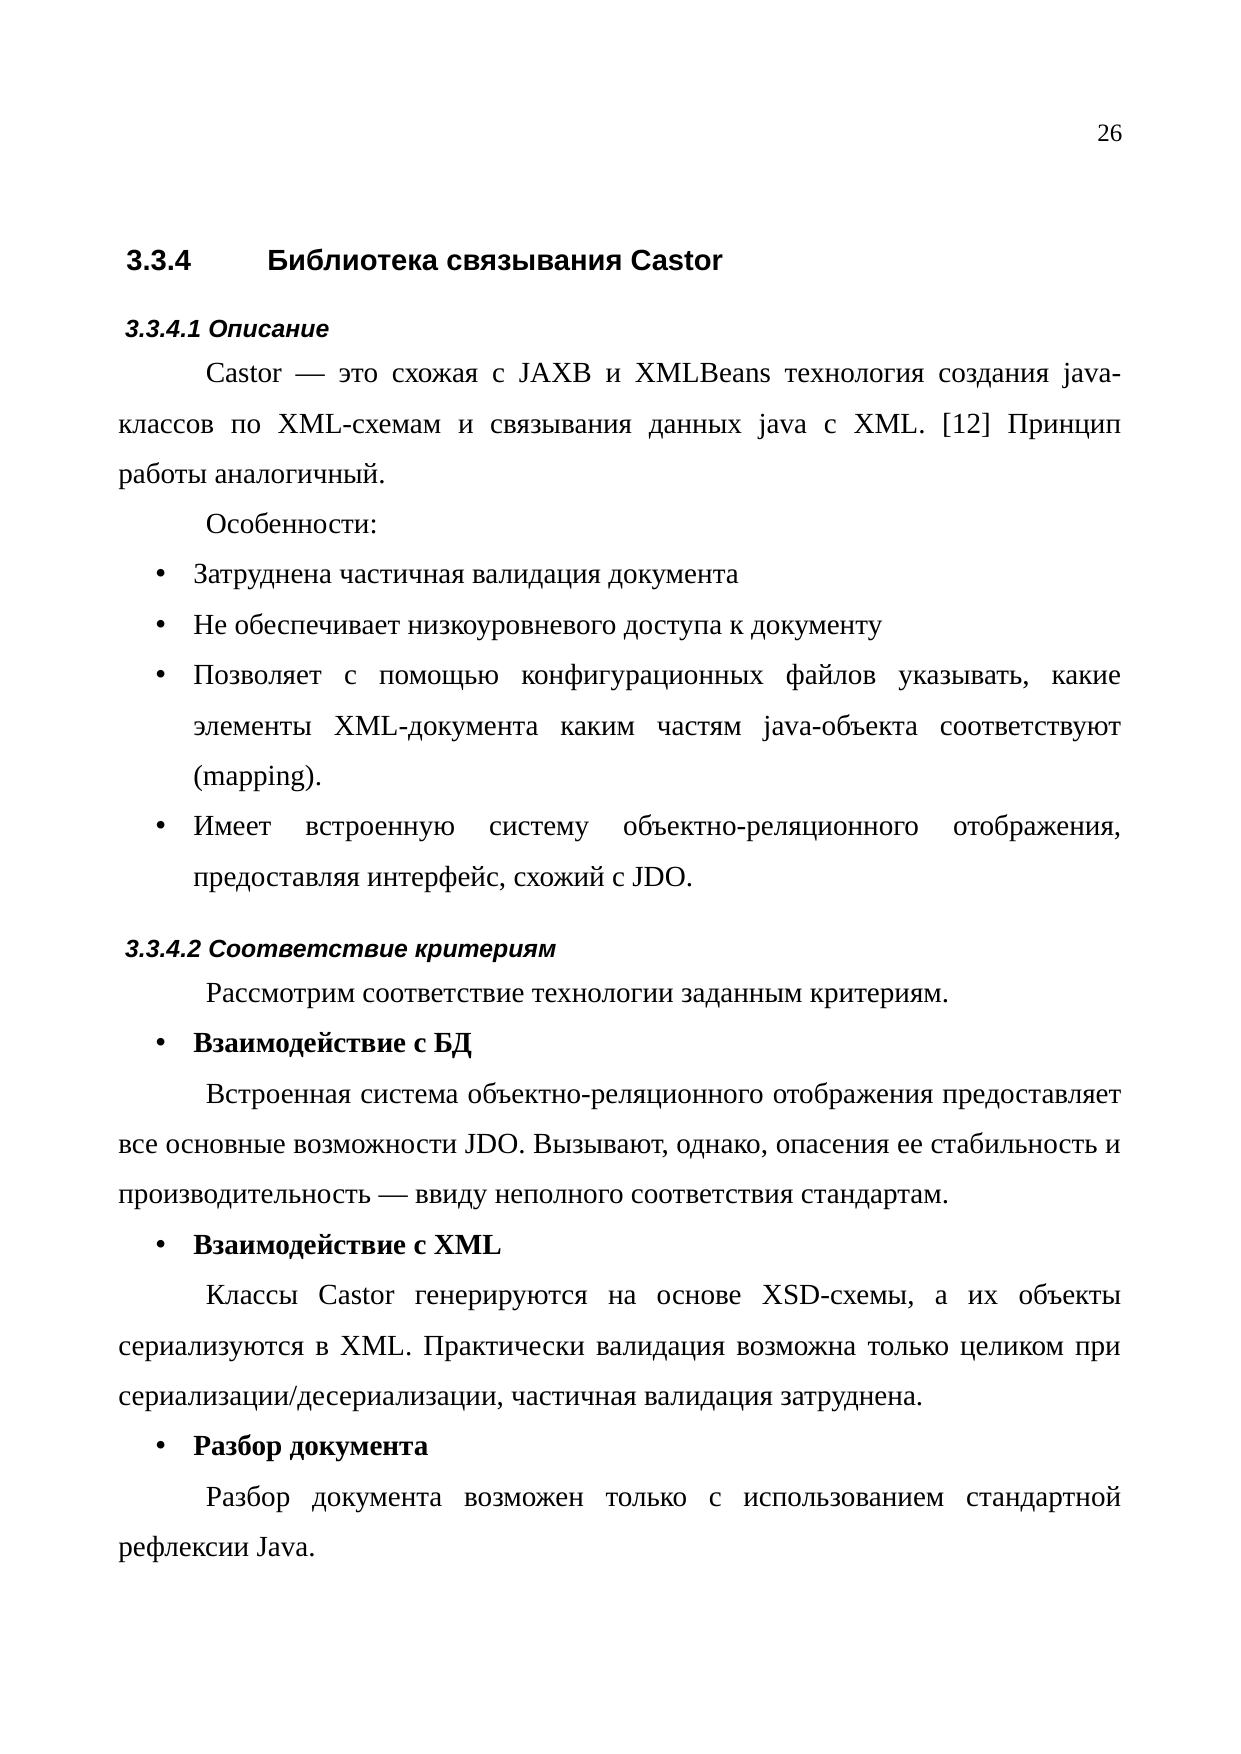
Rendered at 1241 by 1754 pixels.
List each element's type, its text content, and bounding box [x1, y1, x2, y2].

text Классы Castor генерируются на основе XSD-схемы, а их объекты сериализуются в XML. Практически валидация возможна только целиком при сериализации/десериализации, частичная валидация затруднена. [118, 1277, 1122, 1412]
text Особенности: [118, 506, 1122, 540]
text Разбор документа возможен только с использованием стандартной рефлексии Java. [118, 1479, 1122, 1563]
subtitle Библиотека связывания Castor [118, 243, 1122, 277]
list Имеет встроенную систему объектно-реляционного отображения, предоставляя интерфейс, схожий с JDO. [156, 808, 1122, 892]
text Рассмотрим соответствие технологии заданным критериям. [118, 975, 1122, 1009]
list Взаимодействие с XML [156, 1227, 1122, 1261]
list Не обеспечивает низкоуровневого доступа к документу [156, 607, 1122, 641]
list Затруднена частичная валидация документа [156, 557, 1122, 590]
list Разбор документа [156, 1428, 1122, 1462]
subtitle Описание [118, 314, 1122, 343]
list Позволяет с помощью конфигурационных файлов указывать, какие элементы XML-документа каким частям java-объекта соответствуют (mapping). [156, 657, 1122, 792]
subtitle Соответствие критериям [118, 934, 1122, 963]
text Встроенная система объектно-реляционного отображения предоставляет все основные возможности JDO. Вызывают, однако, опасения ее стабильность и производительность — ввиду неполного соответствия стандартам. [118, 1076, 1122, 1210]
list Взаимодействие с БД [156, 1026, 1122, 1059]
text Castor — это схожая с JAXB и XMLBeans технология создания java-классов по XML-схемам и связывания данных java с XML. [12] Принцип работы аналогичный. [118, 355, 1122, 489]
